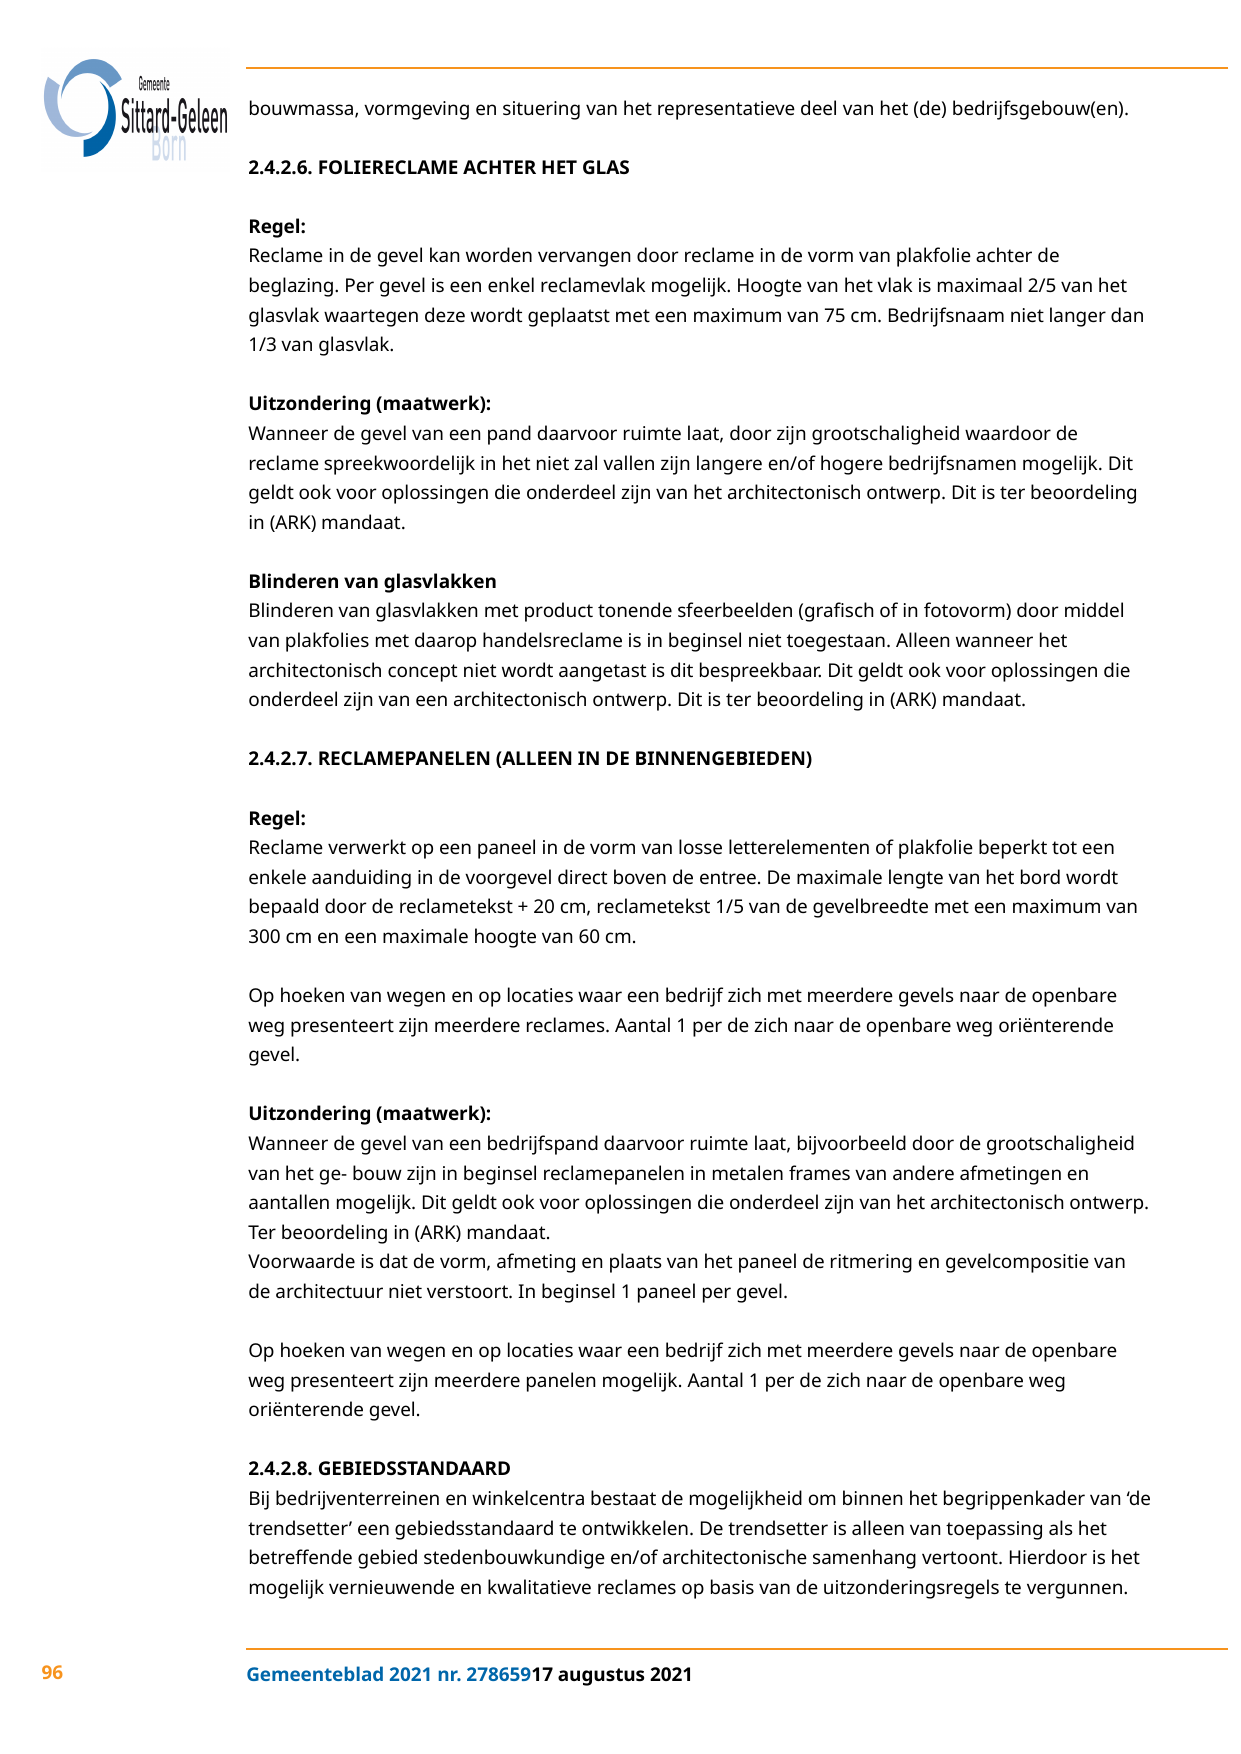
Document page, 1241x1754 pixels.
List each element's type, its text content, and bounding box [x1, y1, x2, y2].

text bouwmassa, vormgeving en situering van het representatieve deel van het (de) bedrijfsgebouw(en). [248, 95, 1152, 121]
text Blinderen van glasvlakken [248, 568, 1152, 594]
text 2.4.2.6. FOLIERECLAME ACHTER HET GLAS [248, 154, 1152, 180]
text 2.4.2.7. RECLAMEPANELEN (ALLEEN IN DE BINNENGEBIEDEN) [248, 746, 1152, 771]
text Op hoeken van wegen en op locaties waar een bedrijf zich met meerdere gevels naar de openbare weg presenteert zijn meerdere panelen mogelijk. Aantal 1 per de zich naar de openbare weg oriënterende gevel. [248, 1337, 1152, 1422]
text Wanneer de gevel van een bedrijfspand daarvoor ruimte laat, bijvoorbeeld door de grootschaligheid van het ge- bouw zijn in beginsel reclamepanelen in metalen frames van andere afmetingen en aantallen mogelijk. Dit geldt ook voor oplossingen die onderdeel zijn van het architectonisch ontwerp. Ter beoordeling in (ARK) mandaat. [248, 1130, 1152, 1245]
text Blinderen van glasvlakken met product tonende sfeerbeelden (grafisch of in fotovorm) door middel van plakfolies met daarop handelsreclame is in beginsel niet toegestaan. Alleen wanneer het architectonisch concept niet wordt aangetast is dit bespreekbaar. Dit geldt ook voor oplossingen die onderdeel zijn van een architectonisch ontwerp. Dit is ter beoordeling in (ARK) mandaat. [248, 598, 1152, 712]
text Regel: [248, 213, 1152, 239]
text Uitzondering (maatwerk): [248, 391, 1152, 416]
text 2.4.2.8. GEBIEDSSTANDAARD [248, 1456, 1152, 1481]
text Regel: [248, 805, 1152, 831]
text Op hoeken van wegen en op locaties waar een bedrijf zich met meerdere gevels naar de openbare weg presenteert zijn meerdere reclames. Aantal 1 per de zich naar de openbare weg oriënterende gevel. [248, 982, 1152, 1067]
text Uitzondering (maatwerk): [248, 1101, 1152, 1126]
text Bij bedrijventerreinen en winkelcentra bestaat de mogelijkheid om binnen het begrippenkader van ‘de trendsetter’ een gebiedsstandaard te ontwikkelen. De trendsetter is alleen van toepassing als het betreffende gebied stedenbouwkundige en/of architectonische samenhang vertoont. Hierdoor is het mogelijk vernieuwende en kwalitatieve reclames op basis van de uitzonderingsregels te vergunnen. [248, 1485, 1152, 1600]
text Wanneer de gevel van een pand daarvoor ruimte laat, door zijn grootschaligheid waardoor de reclame spreekwoordelijk in het niet zal vallen zijn langere en/of hogere bedrijfsnamen mogelijk. Dit geldt ook voor oplossingen die onderdeel zijn van het architectonisch ontwerp. Dit is ter beoordeling in (ARK) mandaat. [248, 420, 1152, 535]
picture [41, 47, 231, 172]
text Reclame verwerkt op een paneel in de vorm van losse letterelementen of plakfolie beperkt tot een enkele aanduiding in de voorgevel direct boven de entree. De maximale lengte van het bord wordt bepaald door de reclametekst + 20 cm, reclametekst 1/5 van de gevelbreedte met een maximum van 300 cm en een maximale hoogte van 60 cm. [248, 834, 1152, 949]
text Reclame in de gevel kan worden vervangen door reclame in de vorm van plakfolie achter de beglazing. Per gevel is een enkel reclamevlak mogelijk. Hoogte van het vlak is maximaal 2/5 van het glasvlak waartegen deze wordt geplaatst met een maximum van 75 cm. Bedrijfsnaam niet langer dan 1/3 van glasvlak. [248, 243, 1152, 357]
text Voorwaarde is dat de vorm, afmeting en plaats van het paneel de ritmering en gevelcompositie van de architectuur niet verstoort. In beginsel 1 paneel per gevel. [248, 1248, 1152, 1304]
